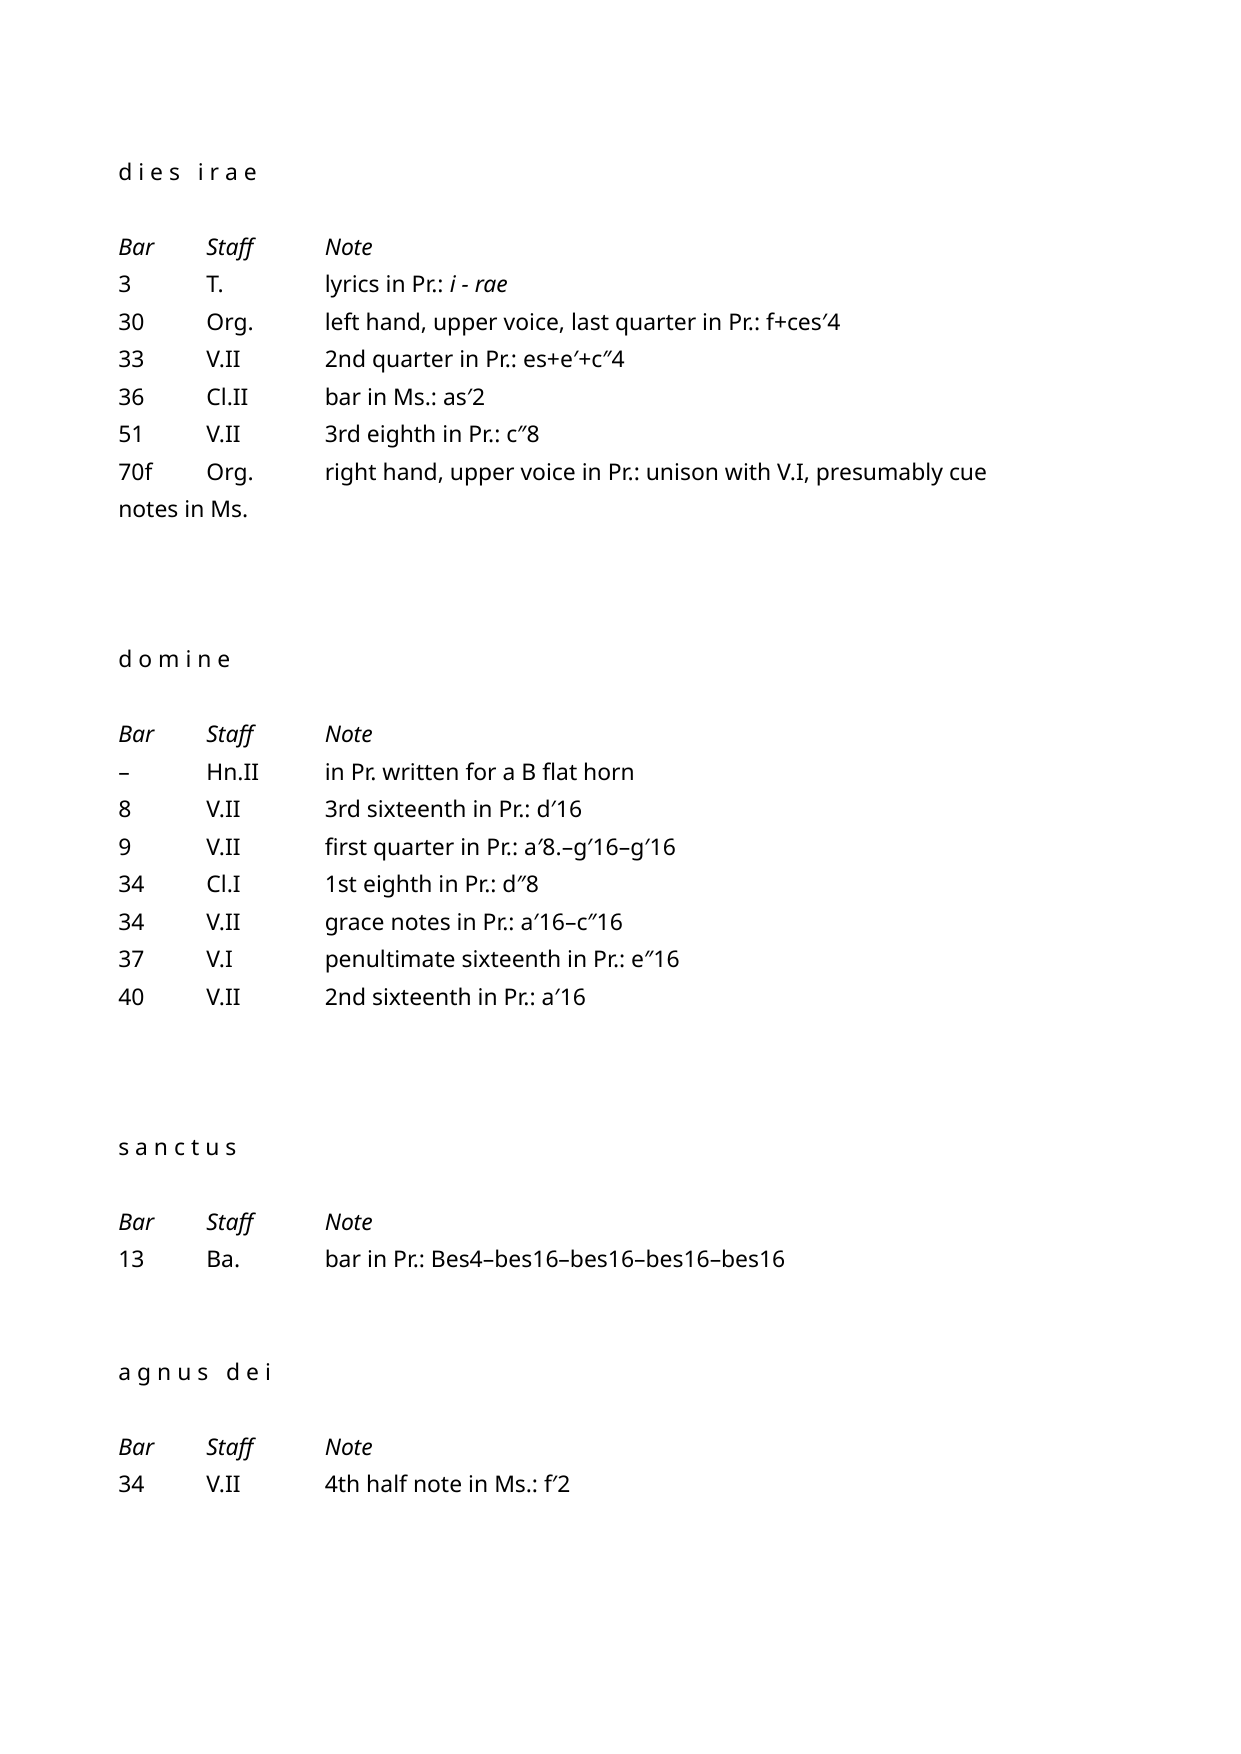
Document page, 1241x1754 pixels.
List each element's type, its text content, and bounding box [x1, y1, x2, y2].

text d i e s i r a e [118, 118, 1004, 187]
text Bar Staff Note 3 T. lyrics in Pr.: i - rae 30 Org. left hand, upper voice, last quarter in Pr.: f+ces′4 33 V.II 2nd quarter in Pr.: es+e′+c″4 36 Cl.II bar in Ms.: as′2 51 V.II 3rd eighth in Pr.: c″8 70f Org. right hand, upper voice in Pr.: unison with V.I, presumably cue notes in Ms. [118, 231, 1004, 599]
text s a n c t u s [118, 1093, 1004, 1162]
text Bar Staff Note 34 V.II 4th half note in Ms.: f′2 [118, 1431, 1004, 1574]
text Bar Staff Note – Hn.II in Pr. written for a B flat horn 8 V.II 3rd sixteenth in Pr.: d′16 9 V.II first quarter in Pr.: a′8.–g′16–g′16 34 Cl.I 1st eighth in Pr.: d″8 34 V.II grace notes in Pr.: a′16–c″16 37 V.I penultimate sixteenth in Pr.: e″16 40 V.II 2nd sixteenth in Pr.: a′16 [118, 718, 1004, 1049]
text Bar Staff Note 13 Ba. bar in Pr.: Bes4–bes16–bes16–bes16–bes16 a g n u s d e i [118, 1206, 1004, 1387]
text d o m i n e [118, 643, 1004, 674]
